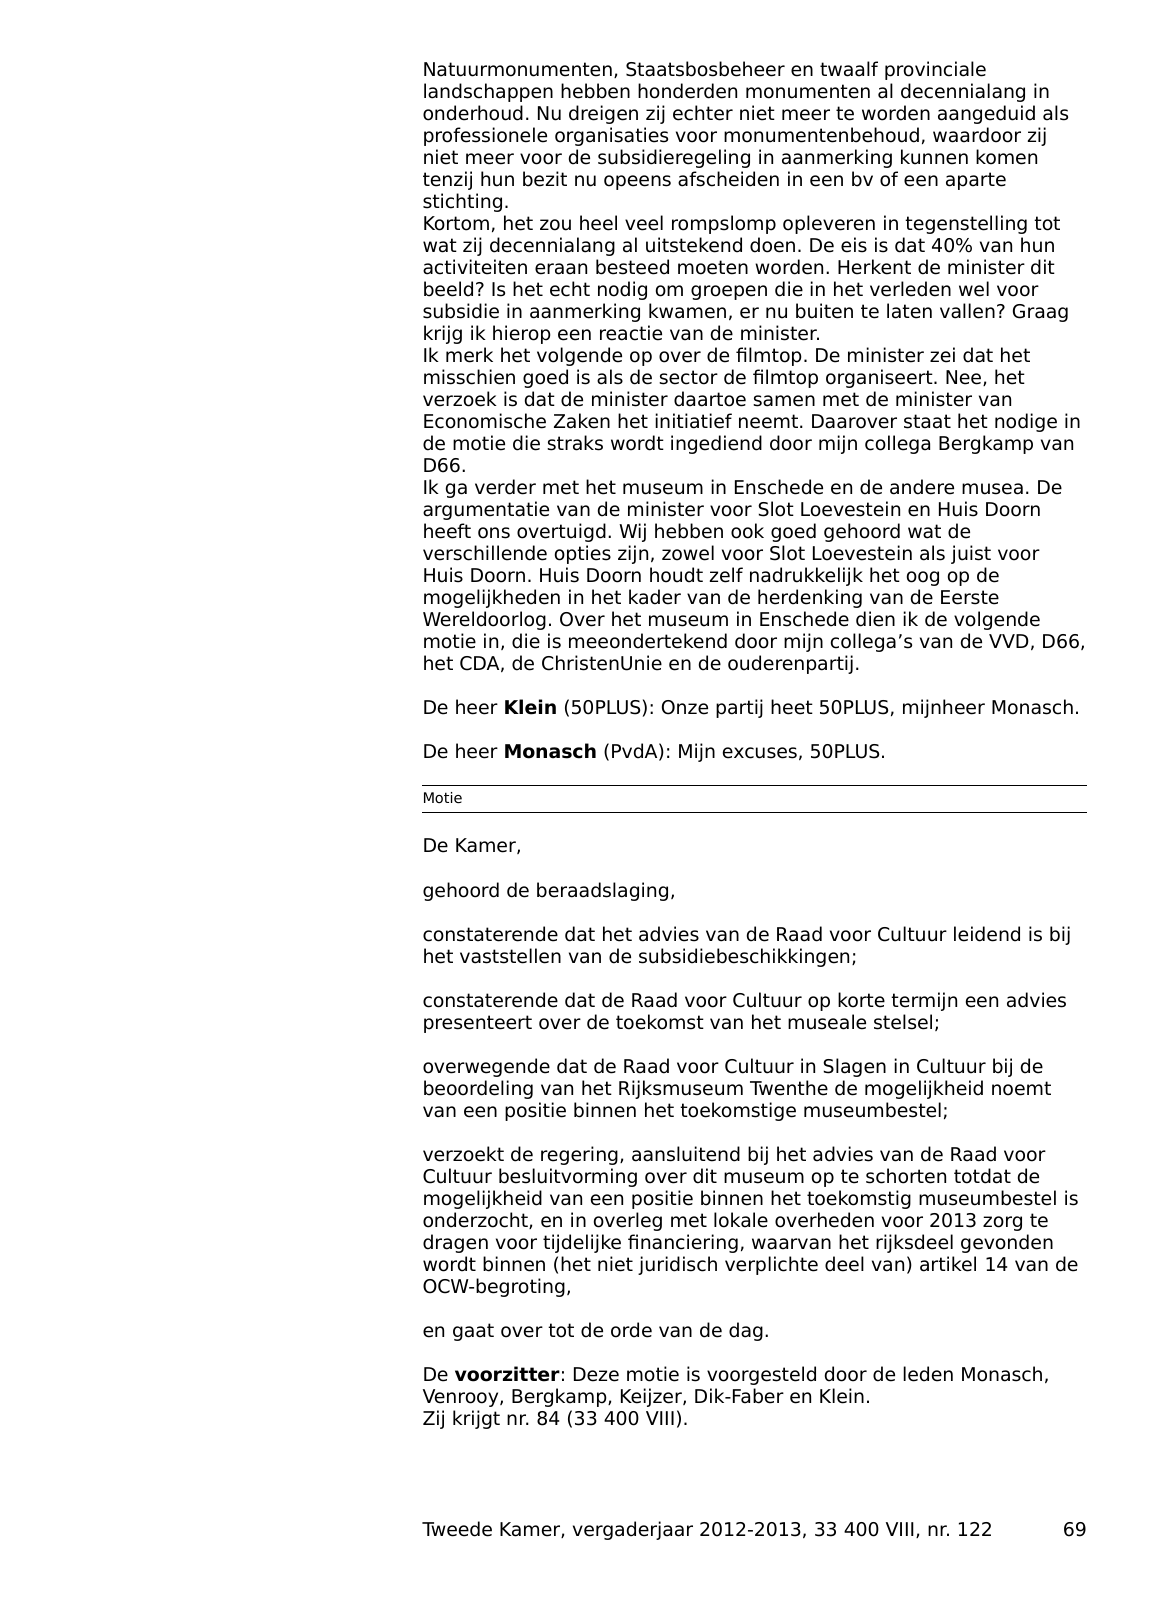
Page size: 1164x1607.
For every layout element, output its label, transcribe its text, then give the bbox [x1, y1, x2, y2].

text Ik ga verder met het museum in Enschede en de andere musea. De argumentatie van de minister voor Slot Loevestein en Huis Doorn heeft ons overtuigd. Wij hebben ook goed gehoord wat de verschillende opties zijn, zowel voor Slot Loevestein als juist voor Huis Doorn. Huis Doorn houdt zelf nadrukkelijk het oog op de mogelijkheden in het kader van de herdenking van de Eerste Wereldoorlog. Over het museum in Enschede dien ik de volgende motie in, die is meeondertekend door mijn collega’s van de VVD, D66, het CDA, de ChristenUnie en de ouderenpartij. [422, 477, 1087, 674]
text constaterende dat de Raad voor Cultuur op korte termijn een advies presenteert over de toekomst van het museale stelsel; [422, 990, 1087, 1034]
text en gaat over tot de orde van de dag. [422, 1320, 1087, 1342]
text Zij krijgt nr. 84 (33 400 VIII). [422, 1408, 1087, 1430]
text De voorzitter: Deze motie is voorgesteld door de leden Monasch, Venrooy, Bergkamp, Keijzer, Dik-Faber en Klein. [422, 1364, 1087, 1408]
text gehoord de beraadslaging, [422, 879, 1087, 901]
text Kortom, het zou heel veel rompslomp opleveren in tegenstelling tot wat zij decennialang al uitstekend doen. De eis is dat 40% van hun activiteiten eraan besteed moeten worden. Herkent de minister dit beeld? Is het echt nodig om groepen die in het verleden wel voor subsidie in aanmerking kwamen, er nu buiten te laten vallen? Graag krijg ik hierop een reactie van de minister. [422, 213, 1087, 345]
table_header Motie [422, 786, 1087, 812]
text constaterende dat het advies van de Raad voor Cultuur leidend is bij het vaststellen van de subsidiebeschikkingen; [422, 924, 1087, 968]
text Ik merk het volgende op over de filmtop. De minister zei dat het misschien goed is als de sector de filmtop organiseert. Nee, het verzoek is dat de minister daartoe samen met de minister van Economische Zaken het initiatief neemt. Daarover staat het nodige in de motie die straks wordt ingediend door mijn collega Bergkamp van D66. [422, 345, 1087, 477]
text De heer Monasch (PvdA): Mijn excuses, 50PLUS. [422, 741, 1087, 763]
text De Kamer, [422, 835, 1087, 857]
text Natuurmonumenten, Staatsbosbeheer en twaalf provinciale landschappen hebben honderden monumenten al decennialang in onderhoud. Nu dreigen zij echter niet meer te worden aangeduid als professionele organisaties voor monumentenbehoud, waardoor zij niet meer voor de subsidieregeling in aanmerking kunnen komen tenzij hun bezit nu opeens afscheiden in een bv of een aparte stichting. [422, 59, 1087, 213]
text overwegende dat de Raad voor Cultuur in Slagen in Cultuur bij de beoordeling van het Rijksmuseum Twenthe de mogelijkheid noemt van een positie binnen het toekomstige museumbestel; [422, 1056, 1087, 1122]
text verzoekt de regering, aansluitend bij het advies van de Raad voor Cultuur besluitvorming over dit museum op te schorten totdat de mogelijkheid van een positie binnen het toekomstig museumbestel is onderzocht, en in overleg met lokale overheden voor 2013 zorg te dragen voor tijdelijke financiering, waarvan het rijksdeel gevonden wordt binnen (het niet juridisch verplichte deel van) artikel 14 van de OCW-begroting, [422, 1144, 1087, 1298]
text De heer Klein (50PLUS): Onze partij heet 50PLUS, mijnheer Monasch. [422, 697, 1087, 719]
